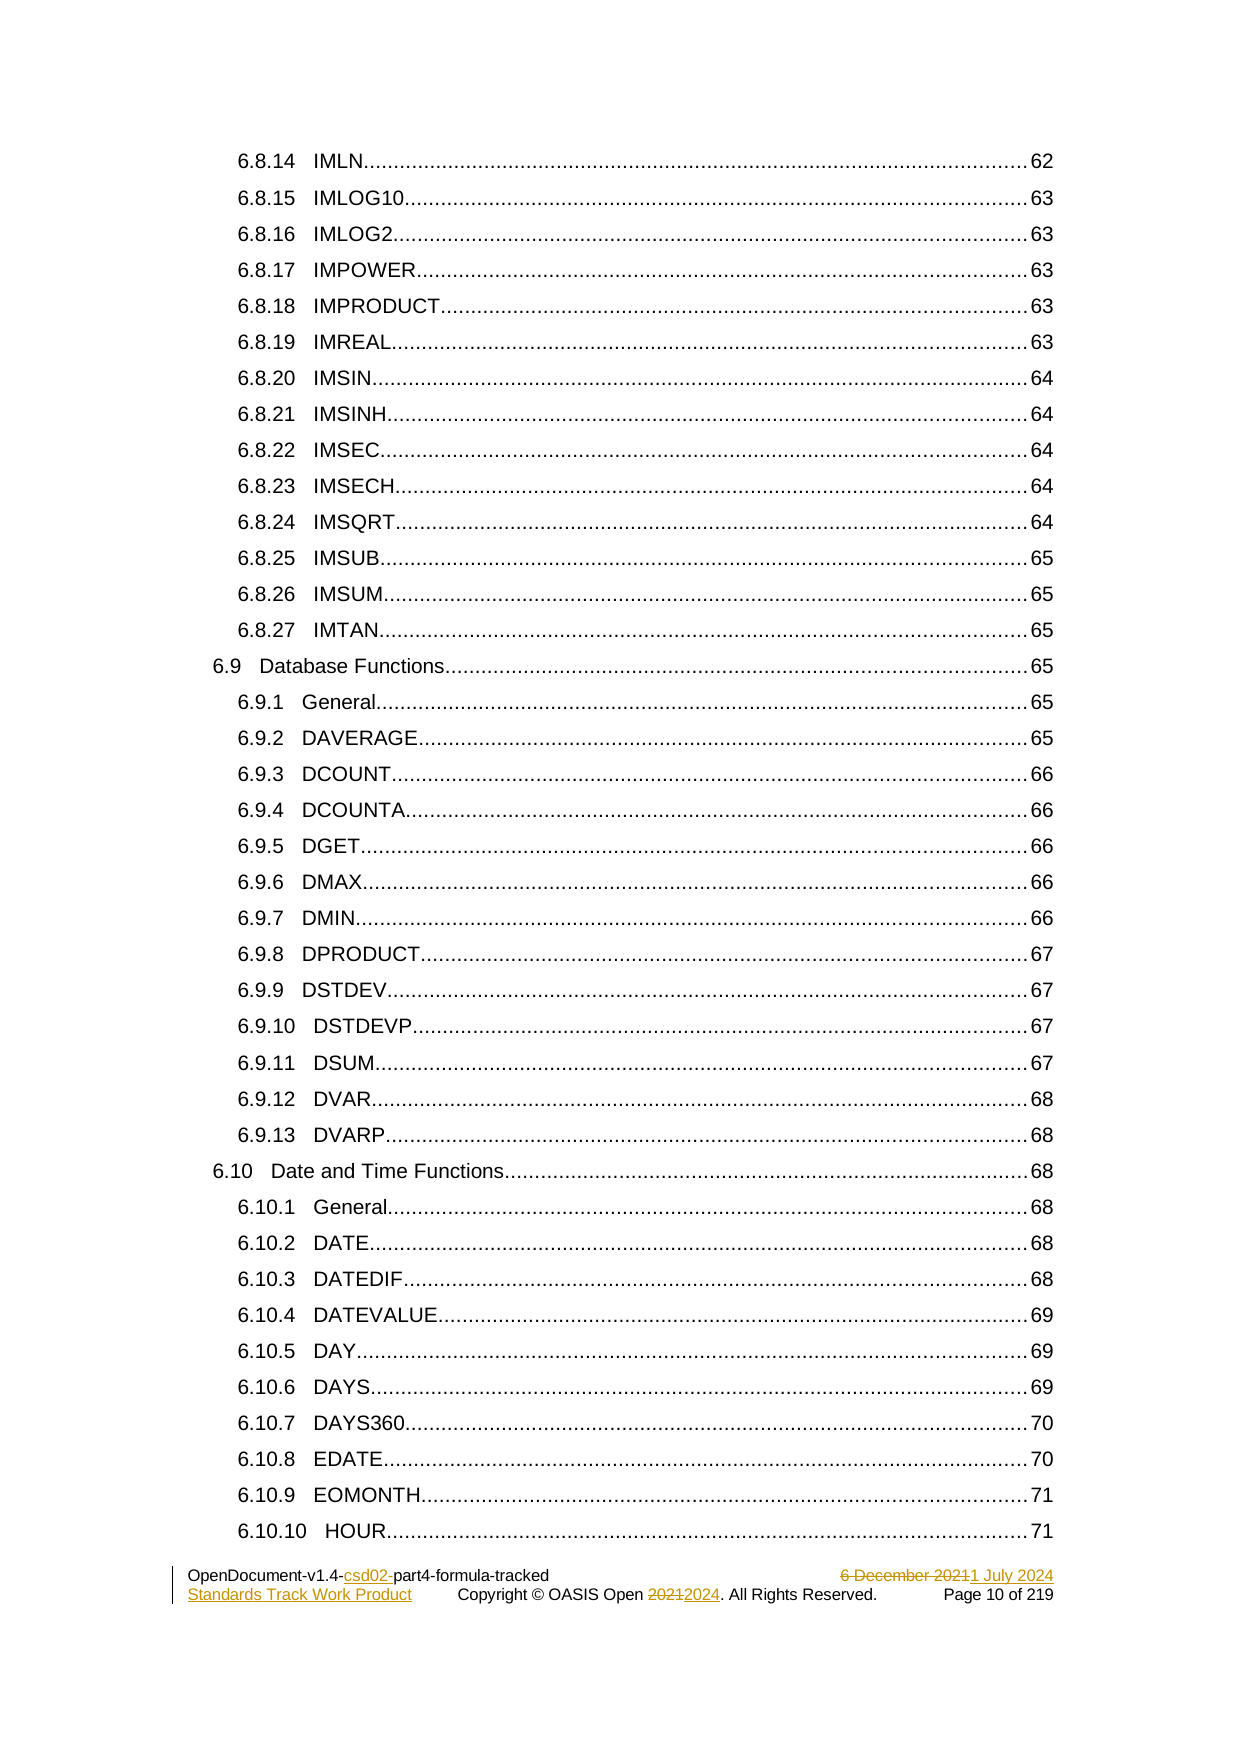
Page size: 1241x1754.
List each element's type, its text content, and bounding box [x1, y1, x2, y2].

text 6.10.2 DATE 68 [237, 1231, 1053, 1255]
text 6.9.11 DSUM 67 [237, 1051, 1053, 1074]
text 6.10 Date and Time Functions 68 [212, 1159, 1053, 1183]
text 6.9.2 DAVERAGE 65 [237, 727, 1053, 750]
text 6.8.19 IMREAL 63 [237, 330, 1053, 354]
text 6.8.24 IMSQRT 64 [237, 510, 1053, 534]
text 6.9.12 DVAR 68 [237, 1087, 1053, 1111]
text 6.8.17 IMPOWER 63 [237, 258, 1053, 282]
text 6.10.3 DATEDIF 68 [237, 1267, 1053, 1291]
text 6.8.14 IMLN 62 [237, 150, 1053, 173]
text 6.9.6 DMAX 66 [237, 871, 1053, 894]
text 6.8.16 IMLOG2 63 [237, 222, 1053, 246]
text 6.8.26 IMSUM 65 [237, 582, 1053, 606]
text 6.10.6 DAYS 69 [237, 1375, 1053, 1399]
text 6.10.1 General 68 [237, 1195, 1053, 1219]
text 6.9.10 DSTDEVP 67 [237, 1015, 1053, 1038]
text 6.8.21 IMSINH 64 [237, 402, 1053, 426]
text 6.10.9 EOMONTH 71 [237, 1483, 1053, 1507]
text 6.8.18 IMPRODUCT 63 [237, 294, 1053, 318]
text 6.10.10 HOUR 71 [237, 1519, 1053, 1543]
text 6.9 Database Functions 65 [212, 654, 1053, 678]
text 6.9.9 DSTDEV 67 [237, 979, 1053, 1002]
text 6.9.8 DPRODUCT 67 [237, 943, 1053, 966]
text 6.9.1 General 65 [237, 691, 1053, 714]
text 6.10.8 EDATE 70 [237, 1447, 1053, 1471]
text 6.8.22 IMSEC 64 [237, 438, 1053, 462]
text 6.9.13 DVARP 68 [237, 1123, 1053, 1147]
text 6.8.20 IMSIN 64 [237, 366, 1053, 390]
text 6.9.7 DMIN 66 [237, 907, 1053, 930]
text 6.9.3 DCOUNT 66 [237, 763, 1053, 786]
text 6.8.15 IMLOG10 63 [237, 186, 1053, 209]
text 6.8.25 IMSUB 65 [237, 546, 1053, 570]
text 6.8.23 IMSECH 64 [237, 474, 1053, 498]
text 6.10.5 DAY 69 [237, 1339, 1053, 1363]
text 6.9.4 DCOUNTA 66 [237, 799, 1053, 822]
text 6.8.27 IMTAN 65 [237, 618, 1053, 642]
text 6.10.4 DATEVALUE 69 [237, 1303, 1053, 1327]
text 6.10.7 DAYS360 70 [237, 1411, 1053, 1435]
text 6.9.5 DGET 66 [237, 835, 1053, 858]
